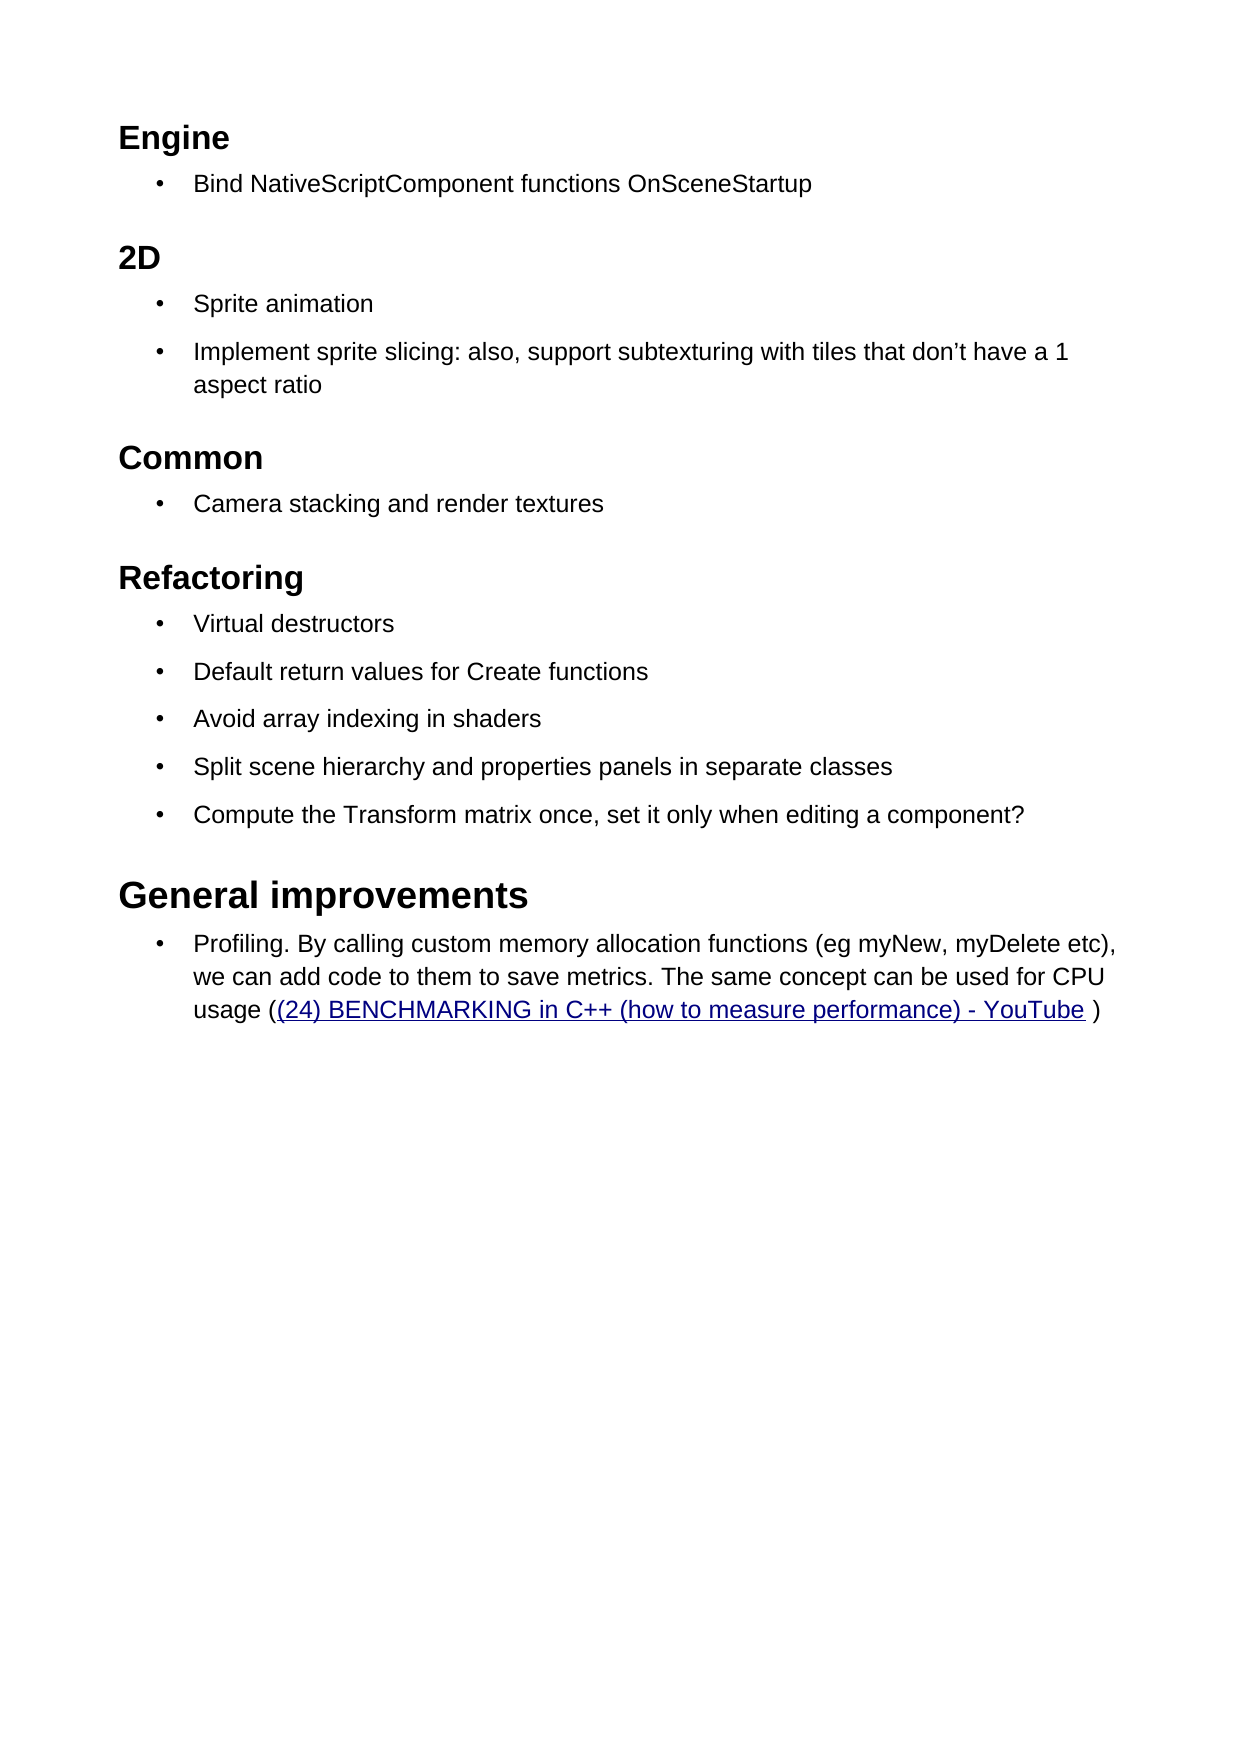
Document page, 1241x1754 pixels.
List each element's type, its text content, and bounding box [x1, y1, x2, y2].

list Implement sprite slicing: also, support subtexturing with tiles that don’t have a 1 aspect ratio [156, 337, 1122, 398]
subtitle Refactoring [118, 558, 1122, 597]
list Virtual destructors [156, 609, 1122, 638]
list Default return values for Create functions [156, 657, 1122, 686]
subtitle Engine [118, 118, 1122, 157]
subtitle General improvements [118, 873, 1122, 916]
list Avoid array indexing in shaders [156, 704, 1122, 733]
list Compute the Transform matrix once, set it only when editing a component? [156, 800, 1122, 829]
list Split scene hierarchy and properties panels in separate classes [156, 752, 1122, 781]
list Bind NativeScriptComponent functions OnSceneStartup [156, 169, 1122, 198]
subtitle 2D [118, 238, 1122, 276]
list Sprite animation [156, 289, 1122, 318]
list Profiling. By calling custom memory allocation functions (eg myNew, myDelete etc), we can add code to them to save metrics. The same concept can be used for CPU usage ((24) BENCHMARKING in C++ (how to measure performance) - YouTube ) [156, 929, 1122, 1024]
subtitle Common [118, 438, 1122, 477]
list Camera stacking and render textures [156, 489, 1122, 518]
